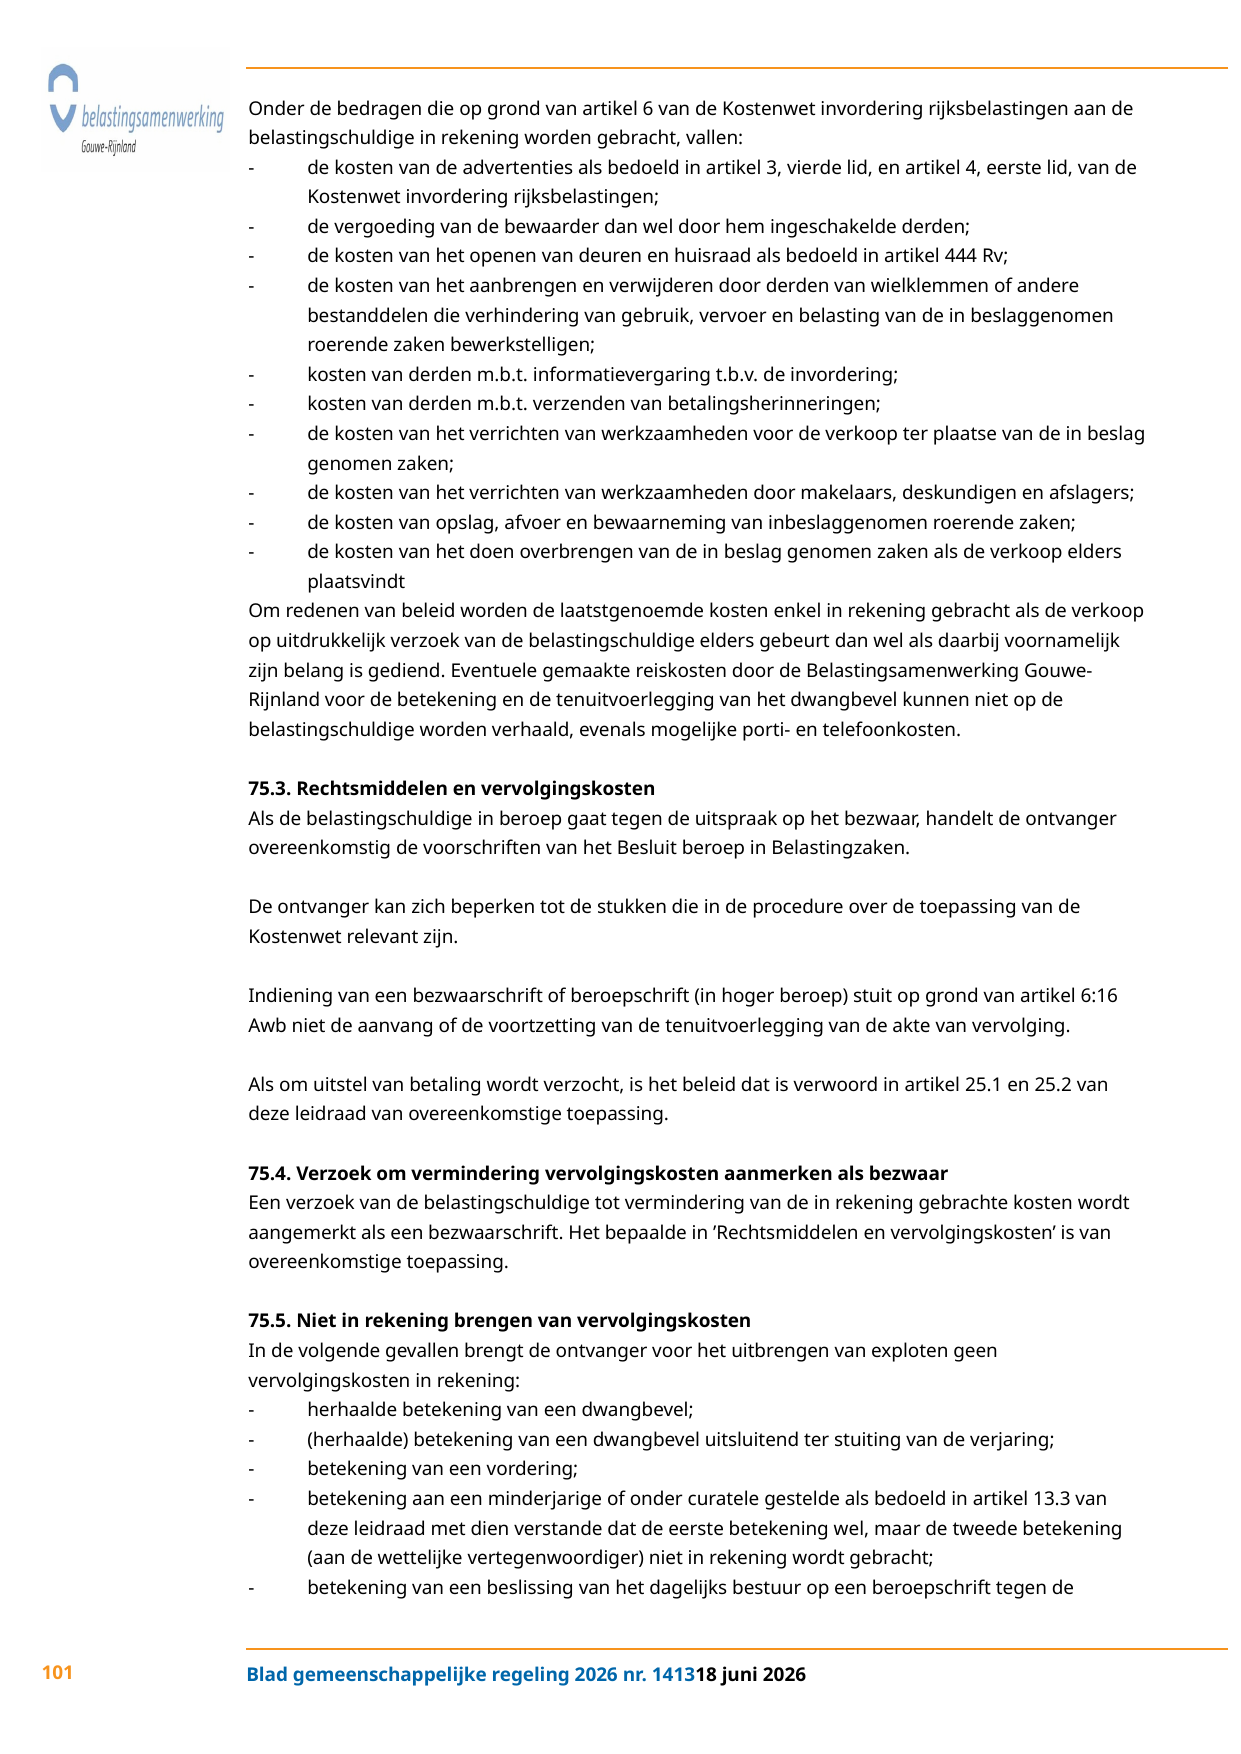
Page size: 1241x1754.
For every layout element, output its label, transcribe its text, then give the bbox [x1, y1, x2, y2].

list de vergoeding van de bewaarder dan wel door hem ingeschakelde derden; [248, 213, 1152, 239]
list betekening van een vordering; [248, 1456, 1152, 1481]
text 75.4. Verzoek om vermindering vervolgingskosten aanmerken als bezwaar [248, 1160, 1152, 1186]
list de kosten van het verrichten van werkzaamheden door makelaars, deskundigen en afslagers; [248, 479, 1152, 505]
text Als om uitstel van betaling wordt verzocht, is het beleid dat is verwoord in artikel 25.1 en 25.2 van deze leidraad van overeenkomstige toepassing. [248, 1071, 1152, 1126]
text Een verzoek van de belastingschuldige tot vermindering van de in rekening gebrachte kosten wordt aangemerkt als een bezwaarschrift. Het bepaalde in ’Rechtsmiddelen en vervolgingskosten’ is van overeenkomstige toepassing. [248, 1189, 1152, 1274]
list de kosten van het aanbrengen en verwijderen door derden van wielklemmen of andere bestanddelen die verhindering van gebruik, vervoer en belasting van de in beslaggenomen roerende zaken bewerkstelligen; [248, 272, 1152, 357]
text Als de belastingschuldige in beroep gaat tegen de uitspraak op het bezwaar, handelt de ontvanger overeenkomstig de voorschriften van het Besluit beroep in Belastingzaken. [248, 805, 1152, 860]
list kosten van derden m.b.t. informatievergaring t.b.v. de invordering; [248, 361, 1152, 387]
text Indiening van een bezwaarschrift of beroepschrift (in hoger beroep) stuit op grond van artikel 6:16 Awb niet de aanvang of de voortzetting van de tenuitvoerlegging van de akte van vervolging. [248, 982, 1152, 1038]
list herhaalde betekening van een dwangbevel; [248, 1396, 1152, 1422]
list (herhaalde) betekening van een dwangbevel uitsluitend ter stuiting van de verjaring; [248, 1426, 1152, 1452]
list de kosten van opslag, afvoer en bewaarneming van inbeslaggenomen roerende zaken; [248, 509, 1152, 535]
list betekening van een beslissing van het dagelijks bestuur op een beroepschrift tegen de [248, 1574, 1152, 1600]
text In de volgende gevallen brengt de ontvanger voor het uitbrengen van exploten geen vervolgingskosten in rekening: [248, 1337, 1152, 1393]
text 75.5. Niet in rekening brengen van vervolgingskosten [248, 1308, 1152, 1333]
list kosten van derden m.b.t. verzenden van betalingsherinneringen; [248, 391, 1152, 416]
list de kosten van het doen overbrengen van de in beslag genomen zaken als de verkoop elders plaatsvindt [248, 538, 1152, 594]
text Onder de bedragen die op grond van artikel 6 van de Kostenwet invordering rijksbelastingen aan de belastingschuldige in rekening worden gebracht, vallen: [248, 95, 1152, 150]
list de kosten van de advertenties als bedoeld in artikel 3, vierde lid, en artikel 4, eerste lid, van de Kostenwet invordering rijksbelastingen; [248, 154, 1152, 209]
list de kosten van het openen van deuren en huisraad als bedoeld in artikel 444 Rv; [248, 243, 1152, 268]
text 75.3. Rechtsmiddelen en vervolgingskosten [248, 775, 1152, 801]
picture [41, 47, 231, 172]
list de kosten van het verrichten van werkzaamheden voor de verkoop ter plaatse van de in beslag genomen zaken; [248, 420, 1152, 476]
text De ontvanger kan zich beperken tot de stukken die in de procedure over de toepassing van de Kostenwet relevant zijn. [248, 893, 1152, 949]
list betekening aan een minderjarige of onder curatele gestelde als bedoeld in artikel 13.3 van deze leidraad met dien verstande dat de eerste betekening wel, maar de tweede betekening (aan de wettelijke vertegenwoordiger) niet in rekening wordt gebracht; [248, 1485, 1152, 1570]
text Om redenen van beleid worden de laatstgenoemde kosten enkel in rekening gebracht als de verkoop op uitdrukkelijk verzoek van de belastingschuldige elders gebeurt dan wel als daarbij voornamelijk zijn belang is gediend. Eventuele gemaakte reiskosten door de Belastingsamenwerking Gouwe-Rijnland voor de betekening en de tenuitvoerlegging van het dwangbevel kunnen niet op de belastingschuldige worden verhaald, evenals mogelijke porti- en telefoonkosten. [248, 598, 1152, 742]
